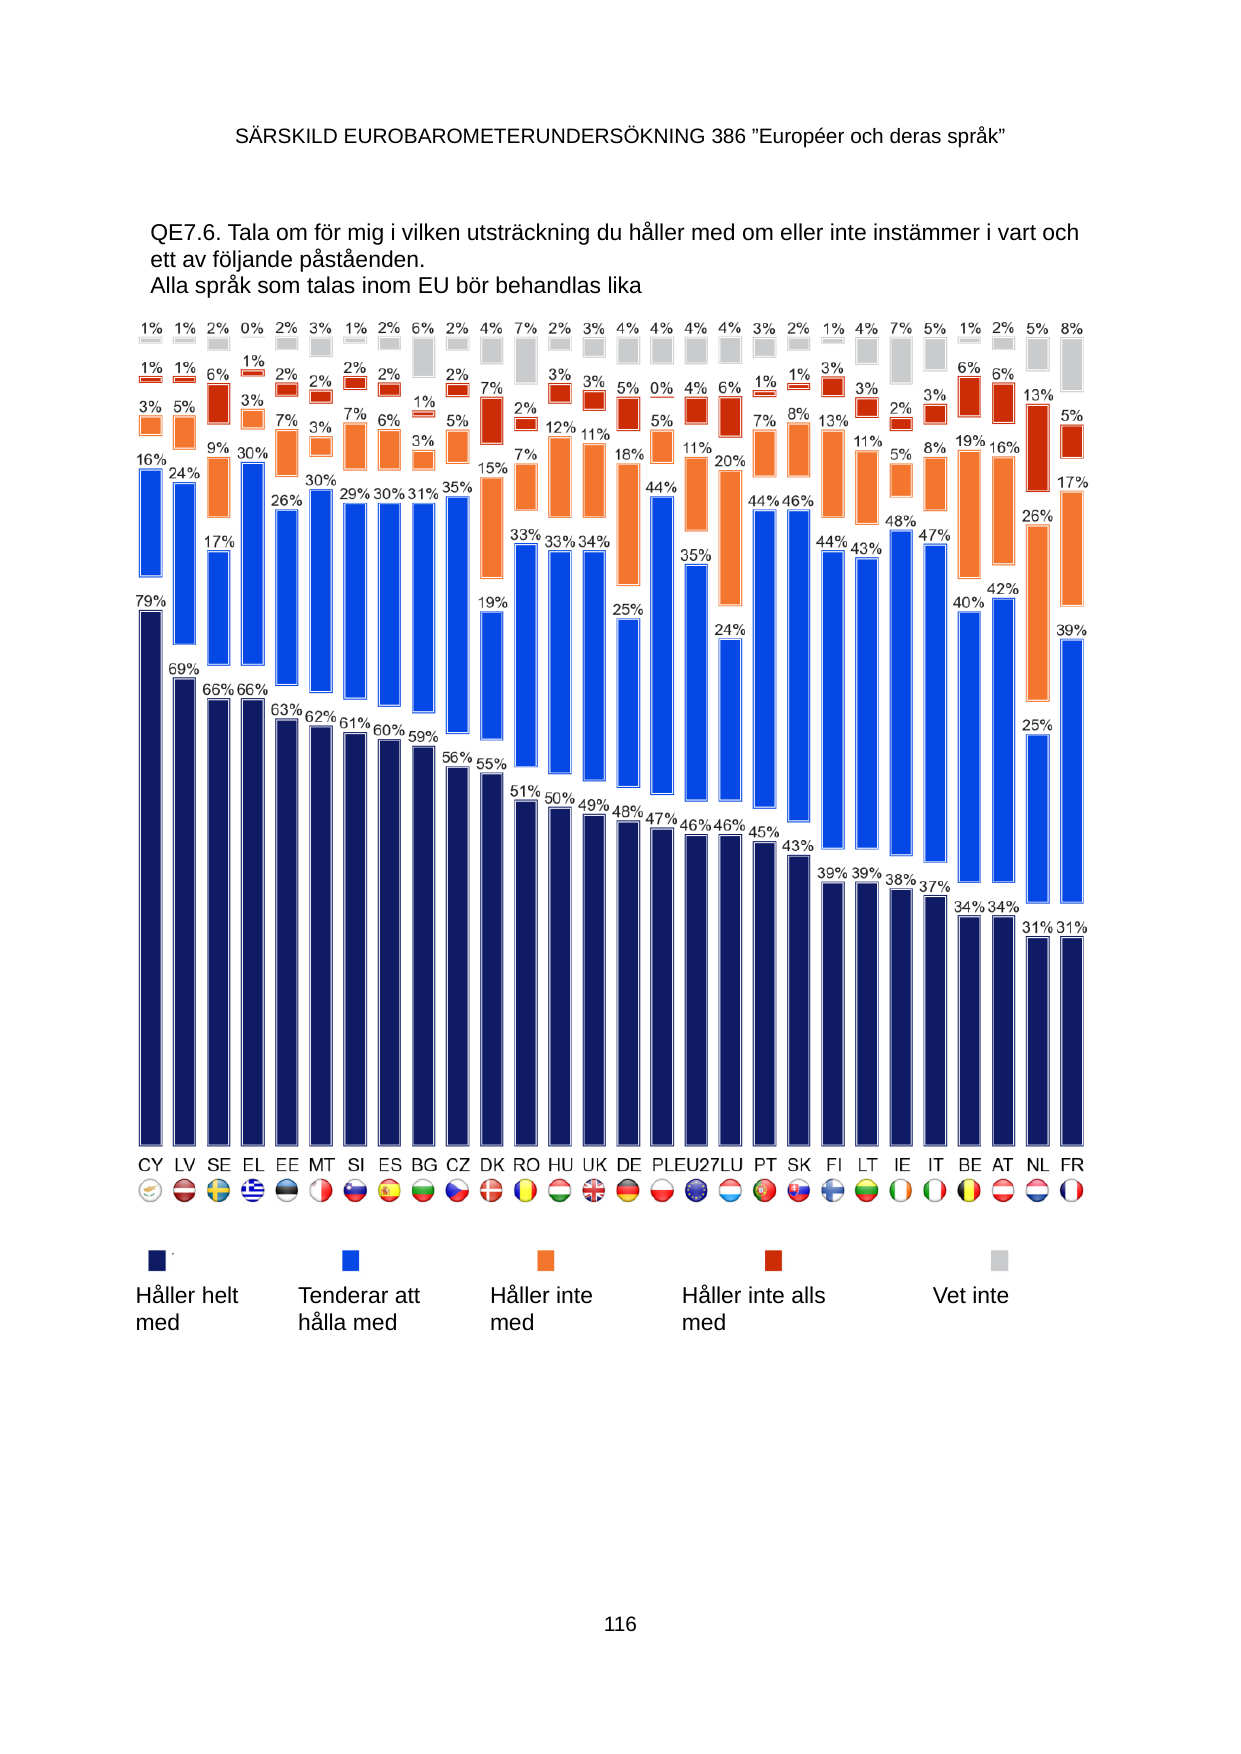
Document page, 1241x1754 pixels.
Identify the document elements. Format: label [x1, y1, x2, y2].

picture [135, 1237, 1111, 1277]
picture [118, 311, 1096, 1209]
